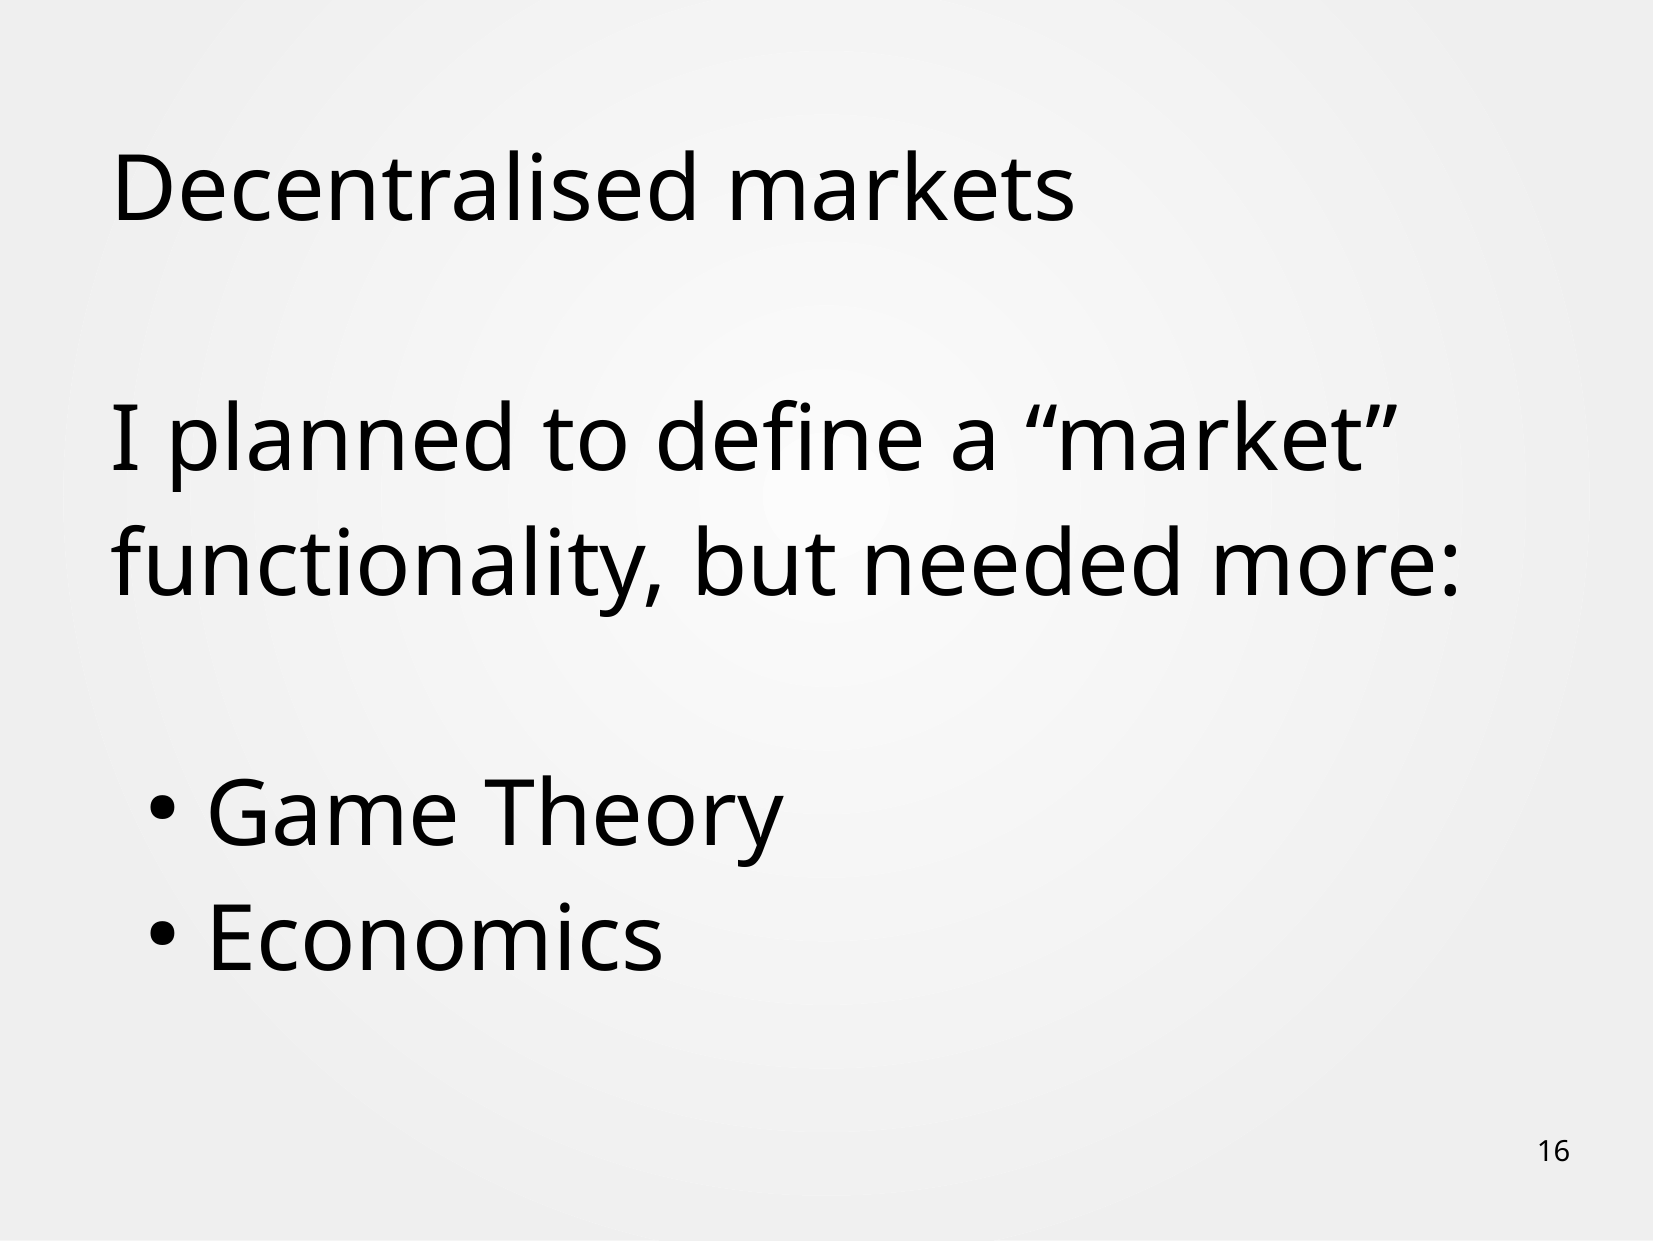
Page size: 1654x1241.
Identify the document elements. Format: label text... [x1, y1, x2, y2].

text_box Decentralised markets I planned to define a “market” functionality, but needed more: Game Theory Economics [95, 115, 1591, 1103]
